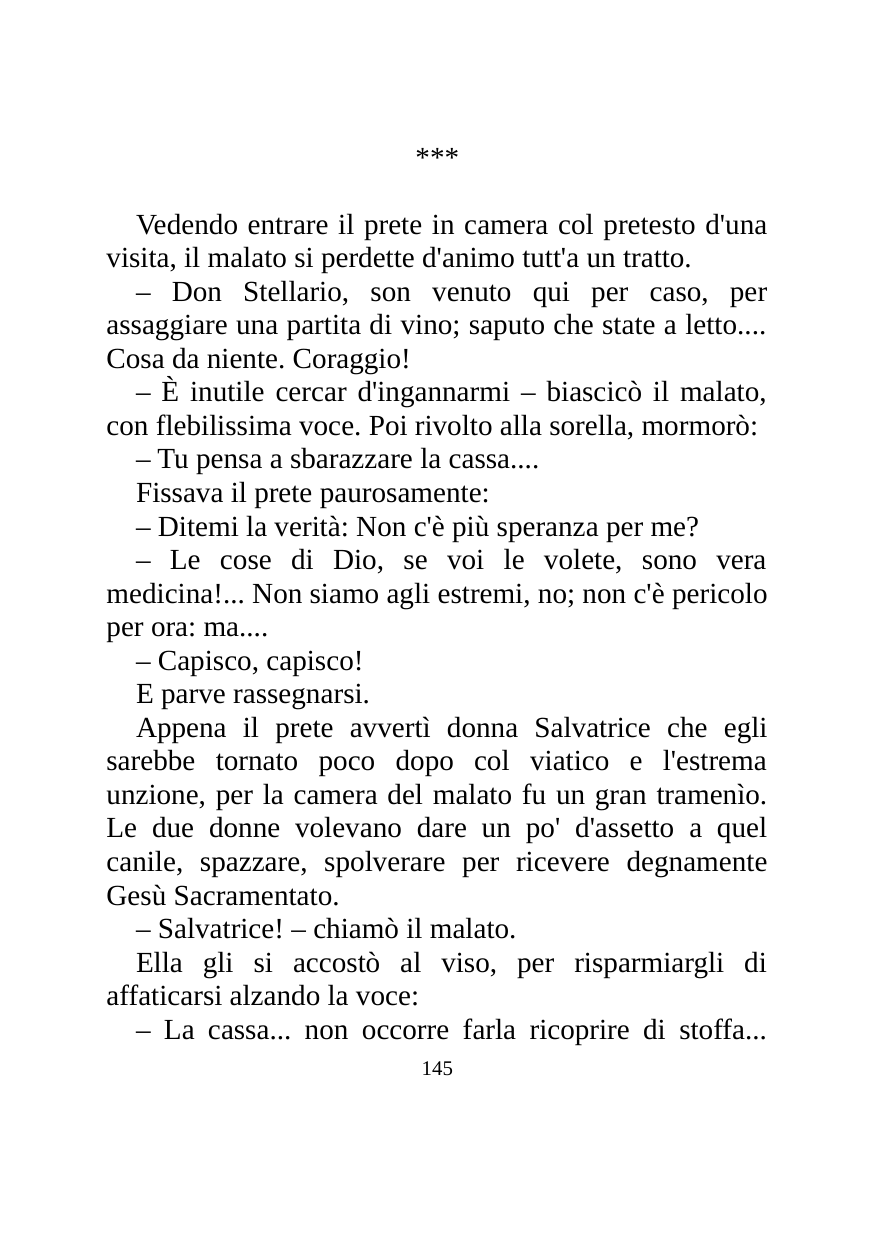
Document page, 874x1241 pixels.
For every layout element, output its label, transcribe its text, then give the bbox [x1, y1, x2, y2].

text – Tu pensa a sbarazzare la cassa.... [106, 442, 768, 475]
text – Salvatrice! – chiamò il malato. [106, 911, 768, 945]
text E parve rassegnarsi. [106, 676, 768, 710]
text – Ditemi la verità: Non c'è più speranza per me? [106, 509, 768, 542]
text Fissava il prete paurosamente: [106, 475, 768, 509]
text Ella gli si accostò al viso, per risparmiargli di affaticarsi alzando la voce: [106, 945, 768, 1012]
text *** [106, 140, 768, 173]
text – Capisco, capisco! [106, 643, 768, 676]
text – È inutile cercar d'ingannarmi – biascicò il malato, con flebilissima voce. Poi rivolto alla sorella, mormorò: [106, 374, 768, 442]
text – Don Stellario, son venuto qui per caso, per assaggiare una partita di vino; saputo che state a letto.... Cosa da niente. Coraggio! [106, 274, 768, 374]
text – Le cose di Dio, se voi le volete, sono vera medicina!... Non siamo agli estremi, no; non c'è pericolo per ora: ma.... [106, 542, 768, 643]
text Appena il prete avvertì donna Salvatrice che egli sarebbe tornato poco dopo col viatico e l'estrema unzione, per la camera del malato fu un gran tramenìo. Le due donne volevano dare un po' d'assetto a quel canile, spazzare, spolverare per ricevere degnamente Gesù Sacramentato. [106, 710, 768, 911]
text Vedendo entrare il prete in camera col pretesto d'una visita, il malato si perdette d'animo tutt'a un tratto. [106, 207, 768, 274]
text – La cassa... non occorre farla ricoprire di stoffa... [106, 1012, 768, 1045]
